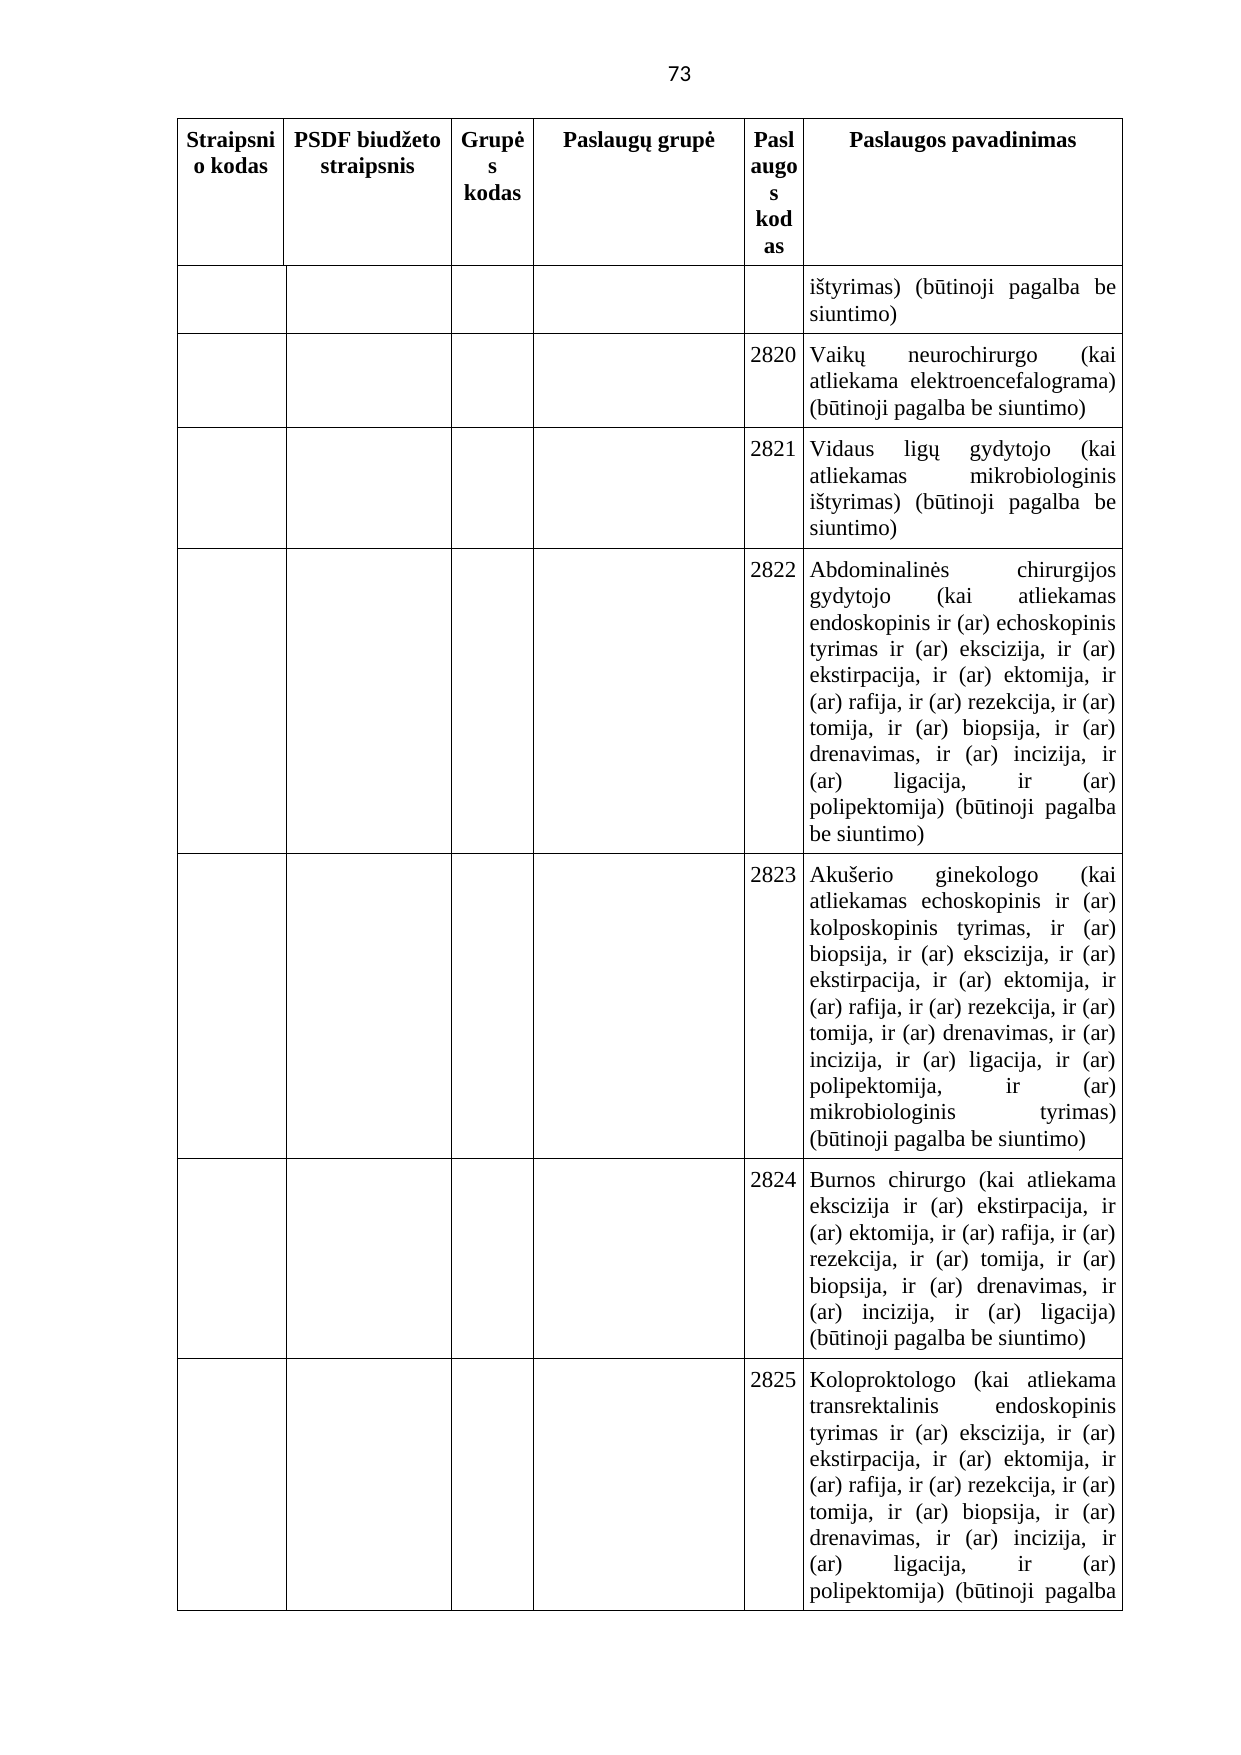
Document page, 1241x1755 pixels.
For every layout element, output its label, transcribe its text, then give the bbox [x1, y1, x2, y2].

table_cell [178, 1159, 286, 1358]
table_cell [452, 549, 533, 853]
table_cell [534, 1159, 744, 1358]
table_cell 2821 [745, 428, 803, 548]
table_cell [287, 428, 451, 548]
table_cell [534, 428, 744, 548]
table_cell [287, 334, 451, 427]
table_header Straipsnio kodas [178, 119, 283, 265]
table_cell [178, 1359, 286, 1610]
table_cell 2823 [745, 854, 803, 1158]
table_cell 2824 [745, 1159, 803, 1358]
table_cell [452, 854, 533, 1158]
table_header Grupės kodas [452, 119, 533, 265]
table_cell [534, 549, 744, 853]
table_cell [452, 1359, 533, 1610]
table_cell [452, 428, 533, 548]
table_cell Vaikų neurochirurgo (kai atliekama elektroencefalograma) (būtinoji pagalba be siuntimo) [804, 334, 1122, 427]
table_cell [287, 266, 451, 333]
table_cell Akušerio ginekologo (kai atliekamas echoskopinis ir (ar) kolposkopinis tyrimas, ir (ar) biopsija, ir (ar) ekscizija, ir (ar) ekstirpacija, ir (ar) ektomija, ir (ar) rafija, ir (ar) rezekcija, ir (ar) tomija, ir (ar) drenavimas, ir (ar) incizija, ir (ar) ligacija, ir (ar) polipektomija, ir (ar) mikrobiologinis tyrimas) (būtinoji pagalba be siuntimo) [804, 854, 1122, 1158]
table_cell [178, 428, 286, 548]
table_cell [452, 334, 533, 427]
table_cell Vidaus ligų gydytojo (kai atliekamas mikrobiologinis ištyrimas) (būtinoji pagalba be siuntimo) [804, 428, 1122, 548]
table_cell [534, 266, 744, 333]
table_cell [534, 334, 744, 427]
table_cell 2820 [745, 334, 803, 427]
table_cell [287, 854, 451, 1158]
table_cell [287, 1159, 451, 1358]
table_header Paslaugos kodas [745, 119, 803, 265]
table_cell ištyrimas) (būtinoji pagalba be siuntimo) [804, 266, 1122, 333]
table_cell [178, 549, 286, 853]
table_cell [452, 266, 533, 333]
table_cell Burnos chirurgo (kai atliekama ekscizija ir (ar) ekstirpacija, ir (ar) ektomija, ir (ar) rafija, ir (ar) rezekcija, ir (ar) tomija, ir (ar) biopsija, ir (ar) drenavimas, ir (ar) incizija, ir (ar) ligacija) (būtinoji pagalba be siuntimo) [804, 1159, 1122, 1358]
table_cell [178, 266, 286, 333]
table_cell Koloproktologo (kai atliekama transrektalinis endoskopinis tyrimas ir (ar) ekscizija, ir (ar) ekstirpacija, ir (ar) ektomija, ir (ar) rafija, ir (ar) rezekcija, ir (ar) tomija, ir (ar) biopsija, ir (ar) drenavimas, ir (ar) incizija, ir (ar) ligacija, ir (ar) polipektomija) (būtinoji pagalba [804, 1359, 1122, 1610]
table_cell [178, 854, 286, 1158]
table_cell [287, 1359, 451, 1610]
table_cell Abdominalinės chirurgijos gydytojo (kai atliekamas endoskopinis ir (ar) echoskopinis tyrimas ir (ar) ekscizija, ir (ar) ekstirpacija, ir (ar) ektomija, ir (ar) rafija, ir (ar) rezekcija, ir (ar) tomija, ir (ar) biopsija, ir (ar) drenavimas, ir (ar) incizija, ir (ar) ligacija, ir (ar) polipektomija) (būtinoji pagalba be siuntimo) [804, 549, 1122, 853]
table_cell [534, 1359, 744, 1610]
table_cell 2822 [745, 549, 803, 853]
table_cell [287, 549, 451, 853]
table_cell 2825 [745, 1359, 803, 1610]
table_cell [178, 334, 286, 427]
table_header Paslaugų grupė [534, 119, 744, 265]
table_cell [452, 1159, 533, 1358]
table_header Paslaugos pavadinimas [804, 119, 1122, 265]
table_header PSDF biudžeto straipsnis [284, 119, 451, 265]
table_cell [745, 266, 803, 333]
table_cell [534, 854, 744, 1158]
